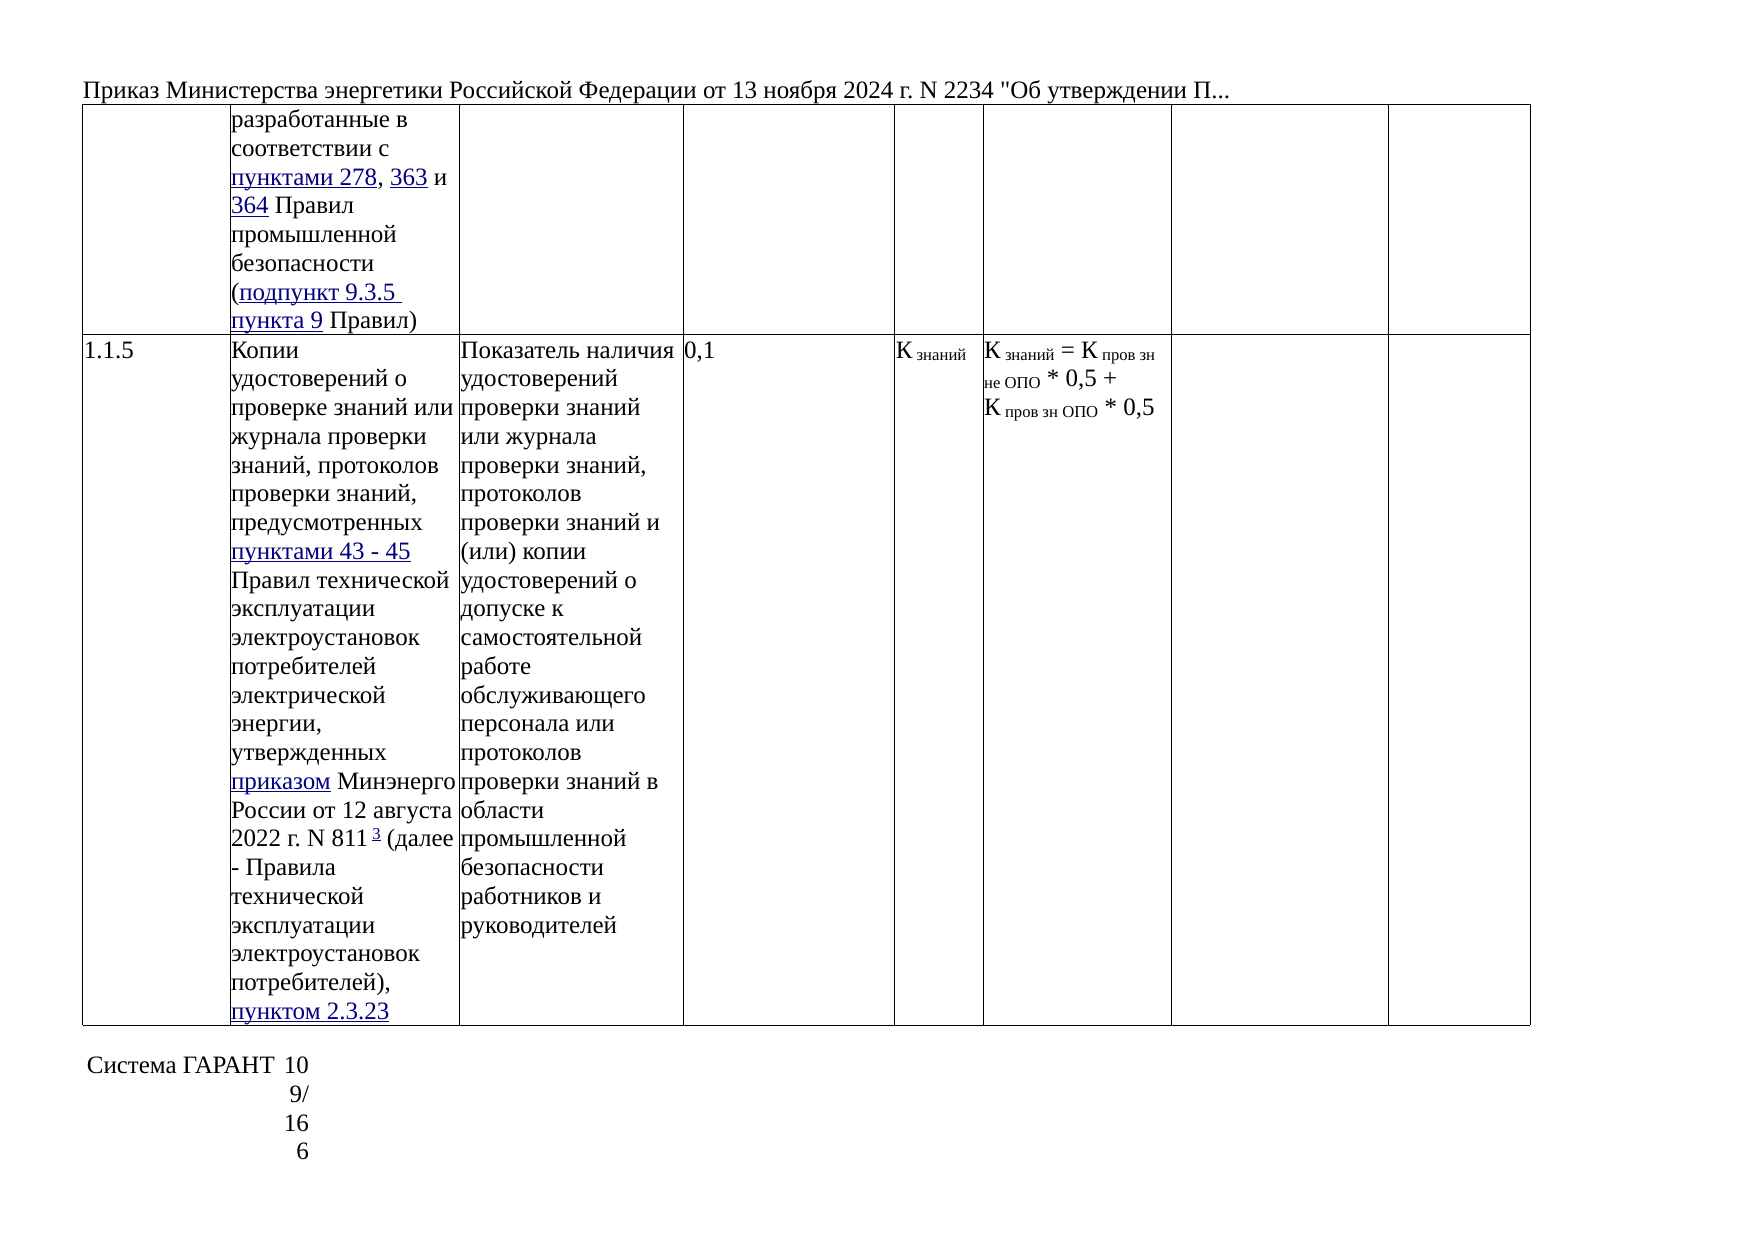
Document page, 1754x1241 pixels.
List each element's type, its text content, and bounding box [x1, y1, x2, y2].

table_cell 0,1 [684, 335, 894, 1025]
table_cell разработанные в соответствии с пунктами 278, 363 и 364 Правил промышленной безопасности (подпункт 9.3.5 пункта 9 Правил) [231, 105, 459, 334]
table_cell К знаний = К пров зн не ОПО * 0,5 + К пров зн ОПО * 0,5 [984, 335, 1171, 1025]
table_cell [684, 105, 894, 334]
table_cell [1531, 334, 1671, 1025]
table_cell [895, 105, 983, 334]
table_cell [83, 105, 230, 334]
table_cell К знаний [895, 335, 983, 1025]
table_cell Показатель наличия удостоверений проверки знаний или журнала проверки знаний, протоколов проверки знаний и (или) копии удостоверений о допуске к самостоятельной работе обслуживающего персонала или протоколов проверки знаний в области промышленной безопасности работников и руководителей [460, 335, 683, 1025]
table_cell [984, 105, 1171, 334]
table_cell [1389, 335, 1530, 1025]
table_cell [460, 105, 683, 334]
table_cell [1531, 104, 1671, 334]
table_cell [1389, 105, 1530, 334]
table_cell Копии удостоверений о проверке знаний или журнала проверки знаний, протоколов проверки знаний, предусмотренных пунктами 43 - 45 Правил технической эксплуатации электроустановок потребителей электрической энергии, утвержденных приказом Минэнерго России от 12 августа 2022 г. N 811 3 (далее - Правила технической эксплуатации электроустановок потребителей), пунктом 2.3.23 [231, 335, 459, 1025]
table_cell [1172, 105, 1388, 334]
table_cell [1172, 335, 1388, 1025]
table_cell 1.1.5 [83, 335, 230, 1025]
